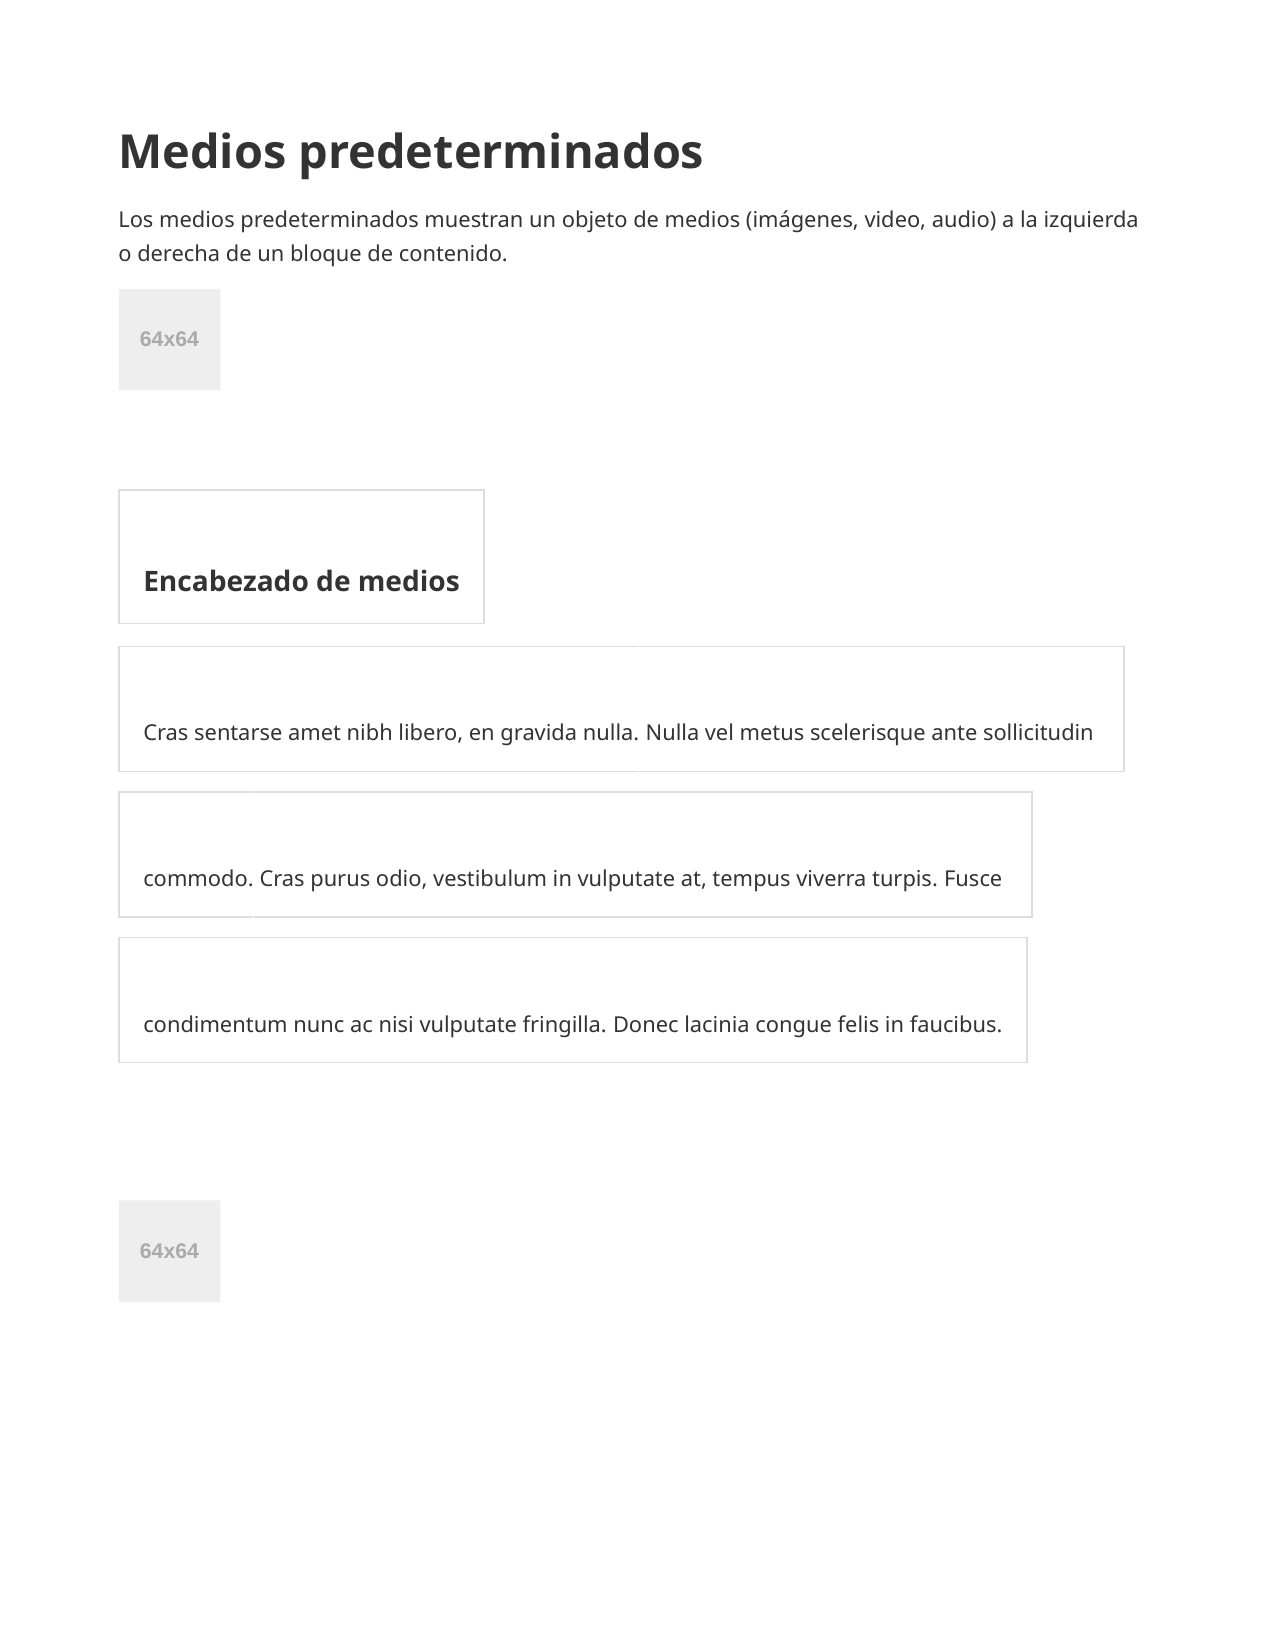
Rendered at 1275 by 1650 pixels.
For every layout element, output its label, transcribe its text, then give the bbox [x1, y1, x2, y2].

text Cras sentarse amet nibh libero, en gravida nulla. Nulla vel metus scelerisque ante sollicitudin commodo. Cras purus odio, vestibulum in vulputate at, tempus viverra turpis. Fusce condimentum nunc ac nisi vulputate fringilla. Donec lacinia congue felis in faucibus. [118, 646, 1157, 1063]
subtitle Encabezado de medios [120, 491, 483, 623]
subtitle Medios predeterminados [118, 118, 1157, 182]
subtitle [485, 489, 1157, 624]
text Los medios predeterminados muestran un objeto de medios (imágenes, video, audio) a la izquierda o derecha de un bloque de contenido. [118, 204, 1157, 268]
